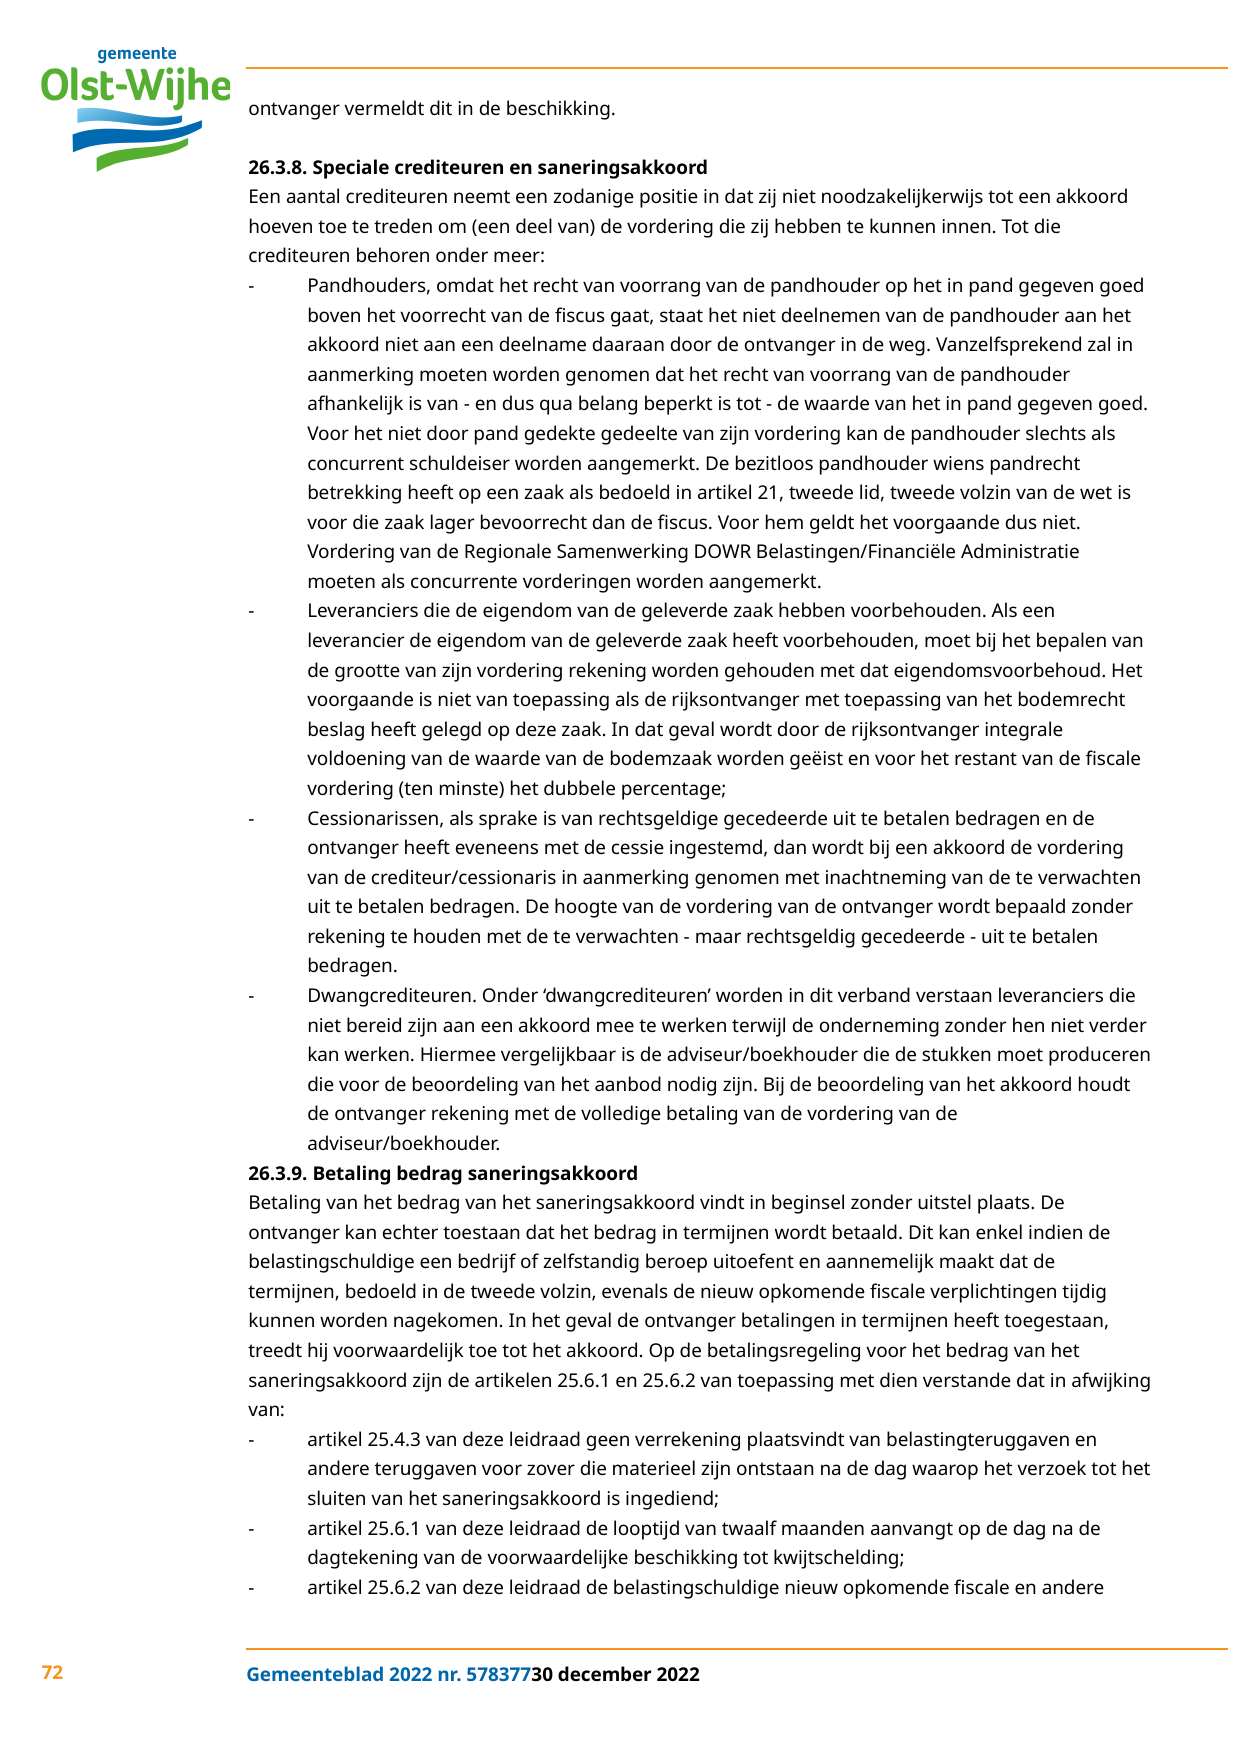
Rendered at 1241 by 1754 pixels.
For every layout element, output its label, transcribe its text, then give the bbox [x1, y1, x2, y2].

picture [41, 47, 231, 172]
list Pandhouders, omdat het recht van voorrang van de pandhouder op het in pand gegeven goed boven het voorrecht van de fiscus gaat, staat het niet deelnemen van de pandhouder aan het akkoord niet aan een deelname daaraan door de ontvanger in de weg. Vanzelfsprekend zal in aanmerking moeten worden genomen dat het recht van voorrang van de pandhouder afhankelijk is van - en dus qua belang beperkt is tot - de waarde van het in pand gegeven goed. Voor het niet door pand gedekte gedeelte van zijn vordering kan de pandhouder slechts als concurrent schuldeiser worden aangemerkt. De bezitloos pandhouder wiens pandrecht betrekking heeft op een zaak als bedoeld in artikel 21, tweede lid, tweede volzin van de wet is voor die zaak lager bevoorrecht dan de fiscus. Voor hem geldt het voorgaande dus niet. Vordering van de Regionale Samenwerking DOWR Belastingen/Financiële Administratie moeten als concurrente vorderingen worden aangemerkt. [248, 272, 1152, 594]
list artikel 25.6.2 van deze leidraad de belastingschuldige nieuw opkomende fiscale en andere [248, 1574, 1152, 1600]
list Cessionarissen, als sprake is van rechtsgeldige gecedeerde uit te betalen bedragen en de ontvanger heeft eveneens met de cessie ingestemd, dan wordt bij een akkoord de vordering van de crediteur/cessionaris in aanmerking genomen met inachtneming van de te verwachten uit te betalen bedragen. De hoogte van de vordering van de ontvanger wordt bepaald zonder rekening te houden met de te verwachten - maar rechtsgeldig gecedeerde - uit te betalen bedragen. [248, 805, 1152, 978]
text Betaling van het bedrag van het saneringsakkoord vindt in beginsel zonder uitstel plaats. De ontvanger kan echter toestaan dat het bedrag in termijnen wordt betaald. Dit kan enkel indien de belastingschuldige een bedrijf of zelfstandig beroep uitoefent en aannemelijk maakt dat de termijnen, bedoeld in de tweede volzin, evenals de nieuw opkomende fiscale verplichtingen tijdig kunnen worden nagekomen. In het geval de ontvanger betalingen in termijnen heeft toegestaan, treedt hij voorwaardelijk toe tot het akkoord. Op de betalingsregeling voor het bedrag van het saneringsakkoord zijn de artikelen 25.6.1 en 25.6.2 van toepassing met dien verstande dat in afwijking van: [248, 1189, 1152, 1422]
text ontvanger vermeldt dit in de beschikking. [248, 95, 1152, 121]
list Dwangcrediteuren. Onder ‘dwangcrediteuren’ worden in dit verband verstaan leveranciers die niet bereid zijn aan een akkoord mee te werken terwijl de onderneming zonder hen niet verder kan werken. Hiermee vergelijkbaar is de adviseur/boekhouder die de stukken moet produceren die voor de beoordeling van het aanbod nodig zijn. Bij de beoordeling van het akkoord houdt de ontvanger rekening met de volledige betaling van de vordering van de adviseur/boekhouder. [248, 982, 1152, 1156]
list artikel 25.4.3 van deze leidraad geen verrekening plaatsvindt van belastingteruggaven en andere teruggaven voor zover die materieel zijn ontstaan na de dag waarop het verzoek tot het sluiten van het saneringsakkoord is ingediend; [248, 1426, 1152, 1511]
list artikel 25.6.1 van deze leidraad de looptijd van twaalf maanden aanvangt op de dag na de dagtekening van de voorwaardelijke beschikking tot kwijtschelding; [248, 1515, 1152, 1570]
text Een aantal crediteuren neemt een zodanige positie in dat zij niet noodzakelijkerwijs tot een akkoord hoeven toe te treden om (een deel van) de vordering die zij hebben te kunnen innen. Tot die crediteuren behoren onder meer: [248, 183, 1152, 268]
text 26.3.9. Betaling bedrag saneringsakkoord [248, 1160, 1152, 1186]
list Leveranciers die de eigendom van de geleverde zaak hebben voorbehouden. Als een leverancier de eigendom van de geleverde zaak heeft voorbehouden, moet bij het bepalen van de grootte van zijn vordering rekening worden gehouden met dat eigendomsvoorbehoud. Het voorgaande is niet van toepassing als de rijksontvanger met toepassing van het bodemrecht beslag heeft gelegd op deze zaak. In dat geval wordt door de rijksontvanger integrale voldoening van de waarde van de bodemzaak worden geëist en voor het restant van de fiscale vordering (ten minste) het dubbele percentage; [248, 598, 1152, 801]
text 26.3.8. Speciale crediteuren en saneringsakkoord [248, 154, 1152, 180]
